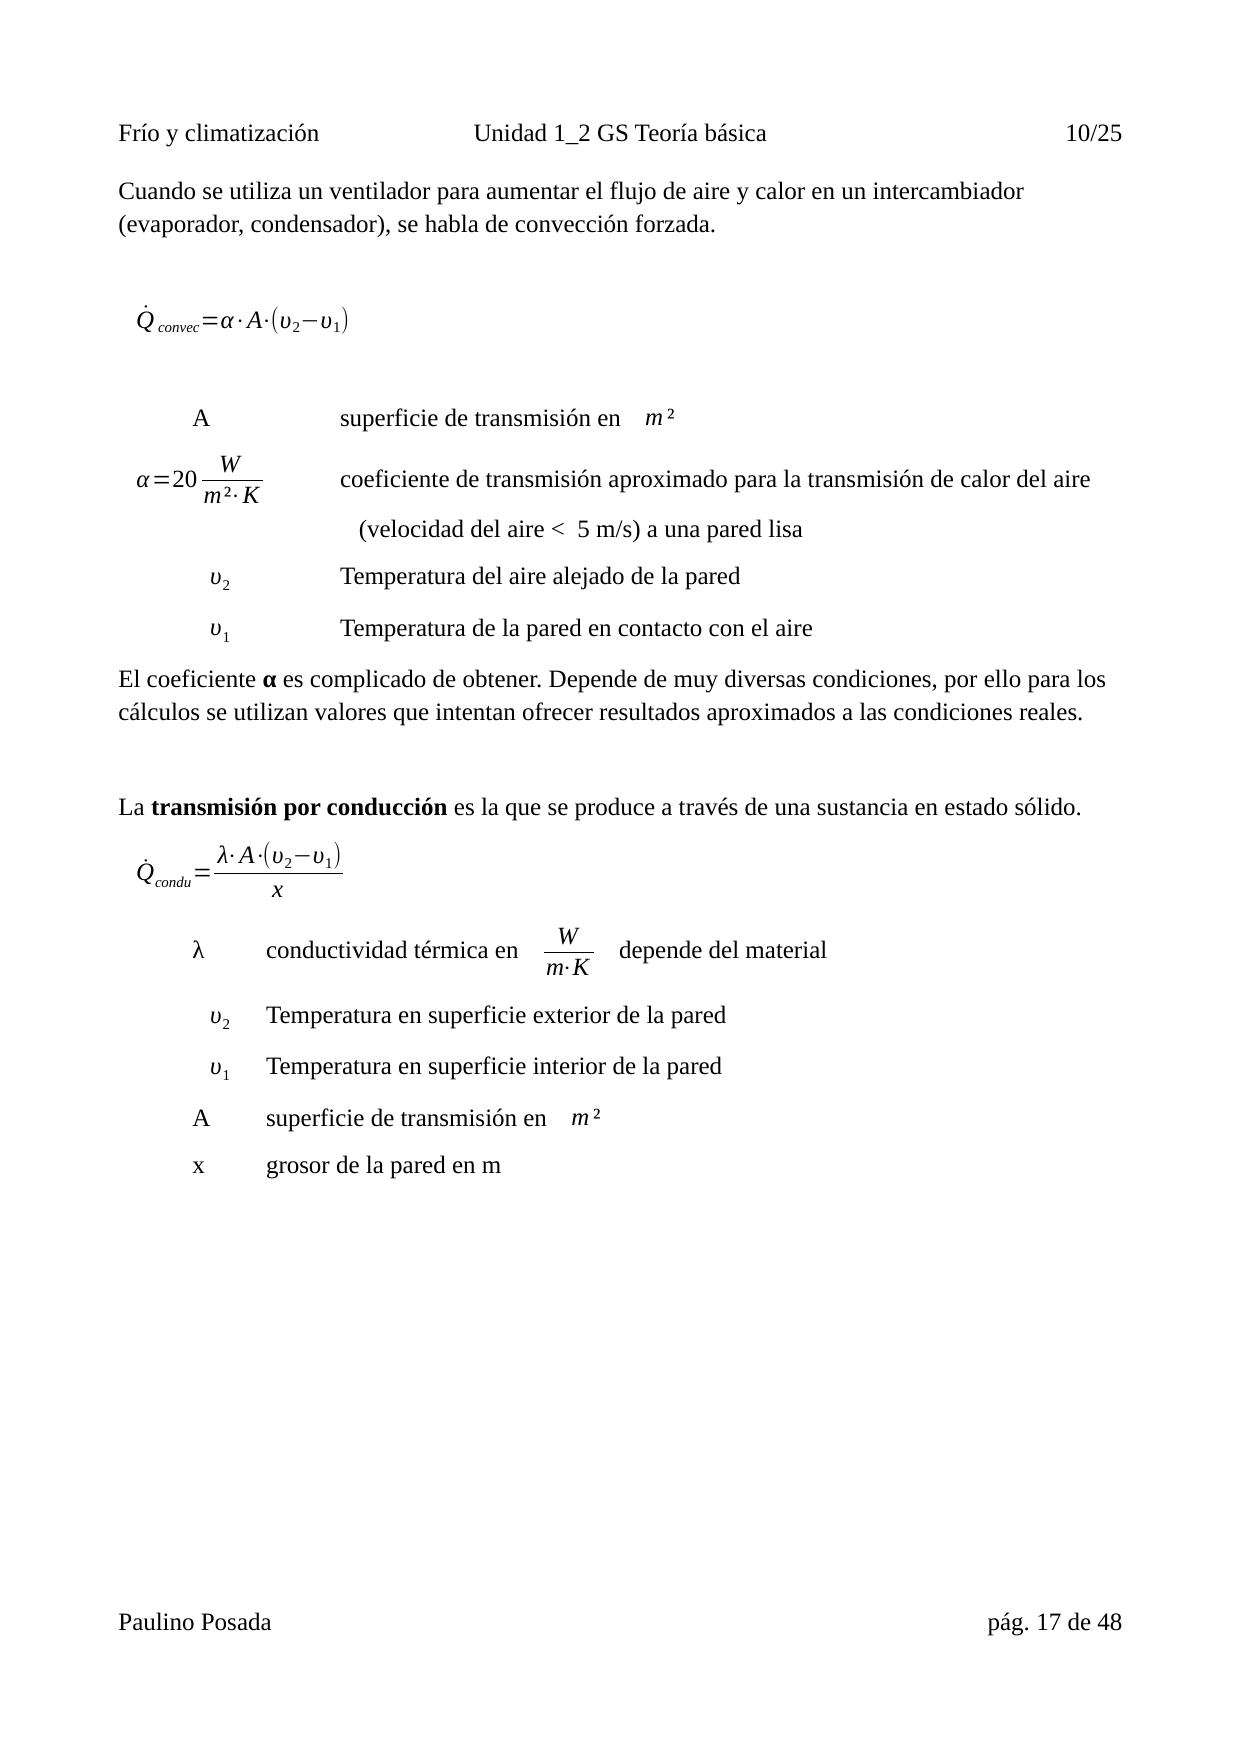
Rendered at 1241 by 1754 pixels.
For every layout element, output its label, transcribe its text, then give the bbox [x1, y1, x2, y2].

text Temperatura en superficie exterior de la pared [118, 1000, 1122, 1033]
text La transmisión por conducción es la que se produce a través de una sustancia en estado sólido. [118, 792, 1122, 821]
text x grosor de la pared en m [118, 1150, 1122, 1179]
text A superficie de transmisión en [118, 1103, 1122, 1132]
text A superficie de transmisión en [118, 403, 1122, 432]
text Temperatura en superficie interior de la pared [118, 1051, 1122, 1084]
text El coeficiente α es complicado de obtener. Depende de muy diversas condiciones, por ello para los cálculos se utilizan valores que intentan ofrecer resultados aproximados a las condiciones reales. [118, 664, 1122, 726]
text coeficiente de transmisión aproximado para la transmisión de calor del aire (velocidad del aire < 5 m/s) a una pared lisa [118, 451, 1122, 543]
text Cuando se utiliza un ventilador para aumentar el flujo de aire y calor en un intercambiador (evaporador, condensador), se habla de convección forzada. [118, 176, 1122, 238]
text Temperatura de la pared en contacto con el aire [118, 613, 1122, 645]
text λ conductividad térmica en depende del material [118, 922, 1122, 981]
text Temperatura del aire alejado de la pared [118, 561, 1122, 594]
